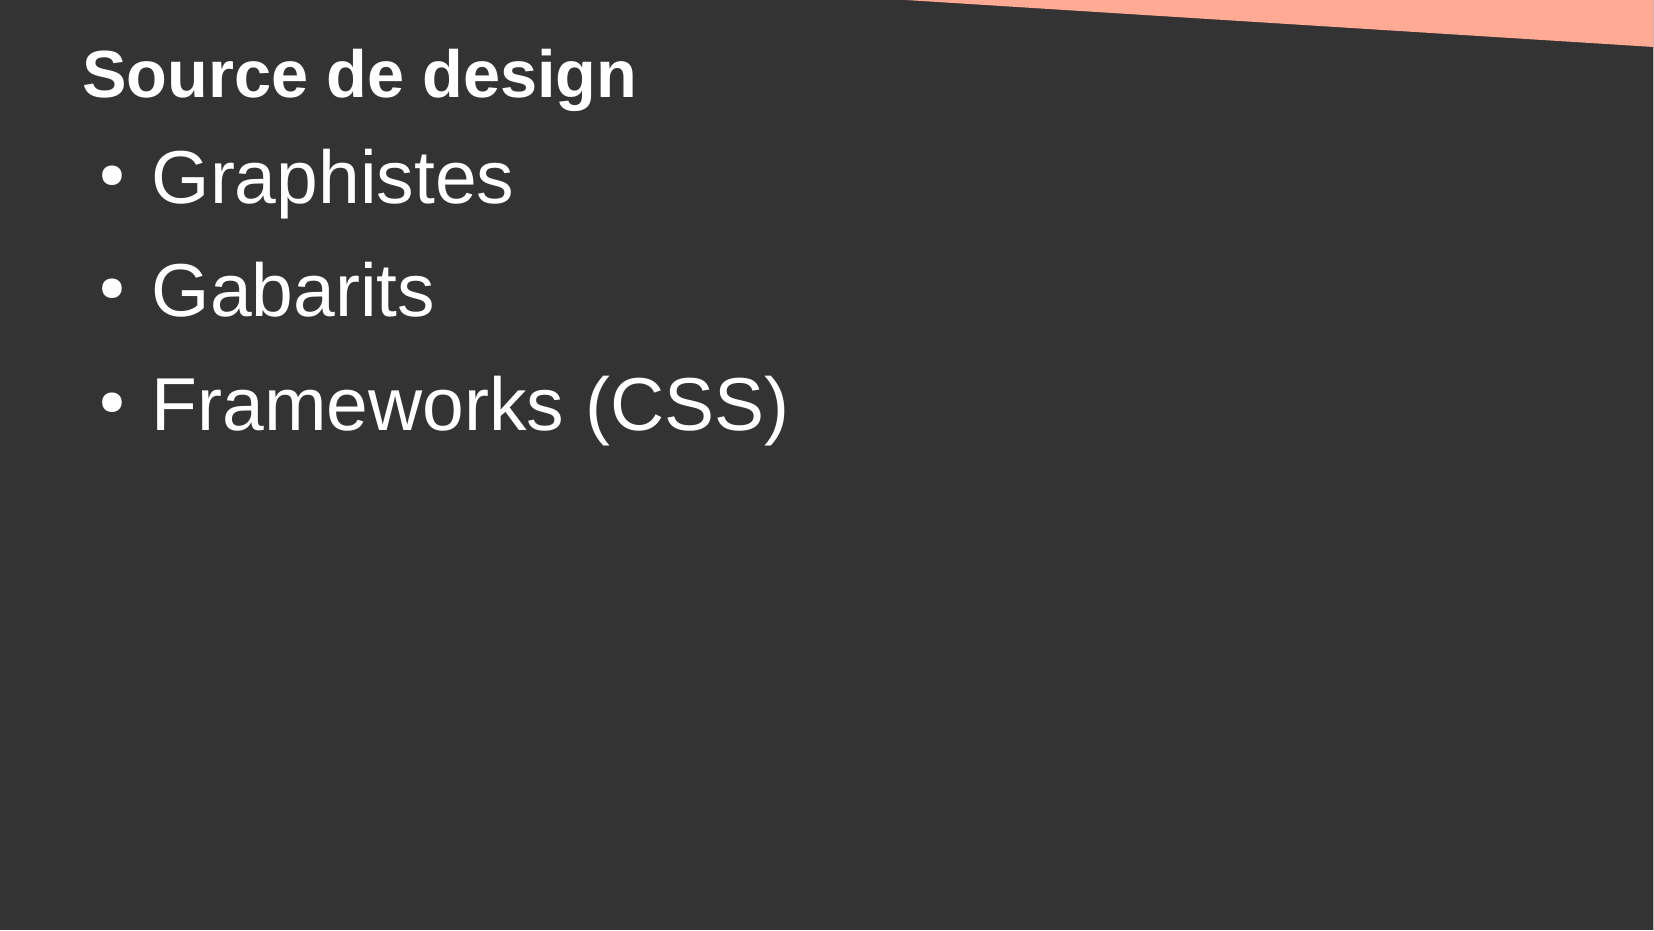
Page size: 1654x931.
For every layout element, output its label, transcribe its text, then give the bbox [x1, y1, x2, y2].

title Source de design [82, 37, 1571, 114]
text_box [905, 0, 1654, 48]
list Graphistes Gabarits Frameworks (CSS) [80, 135, 1620, 827]
